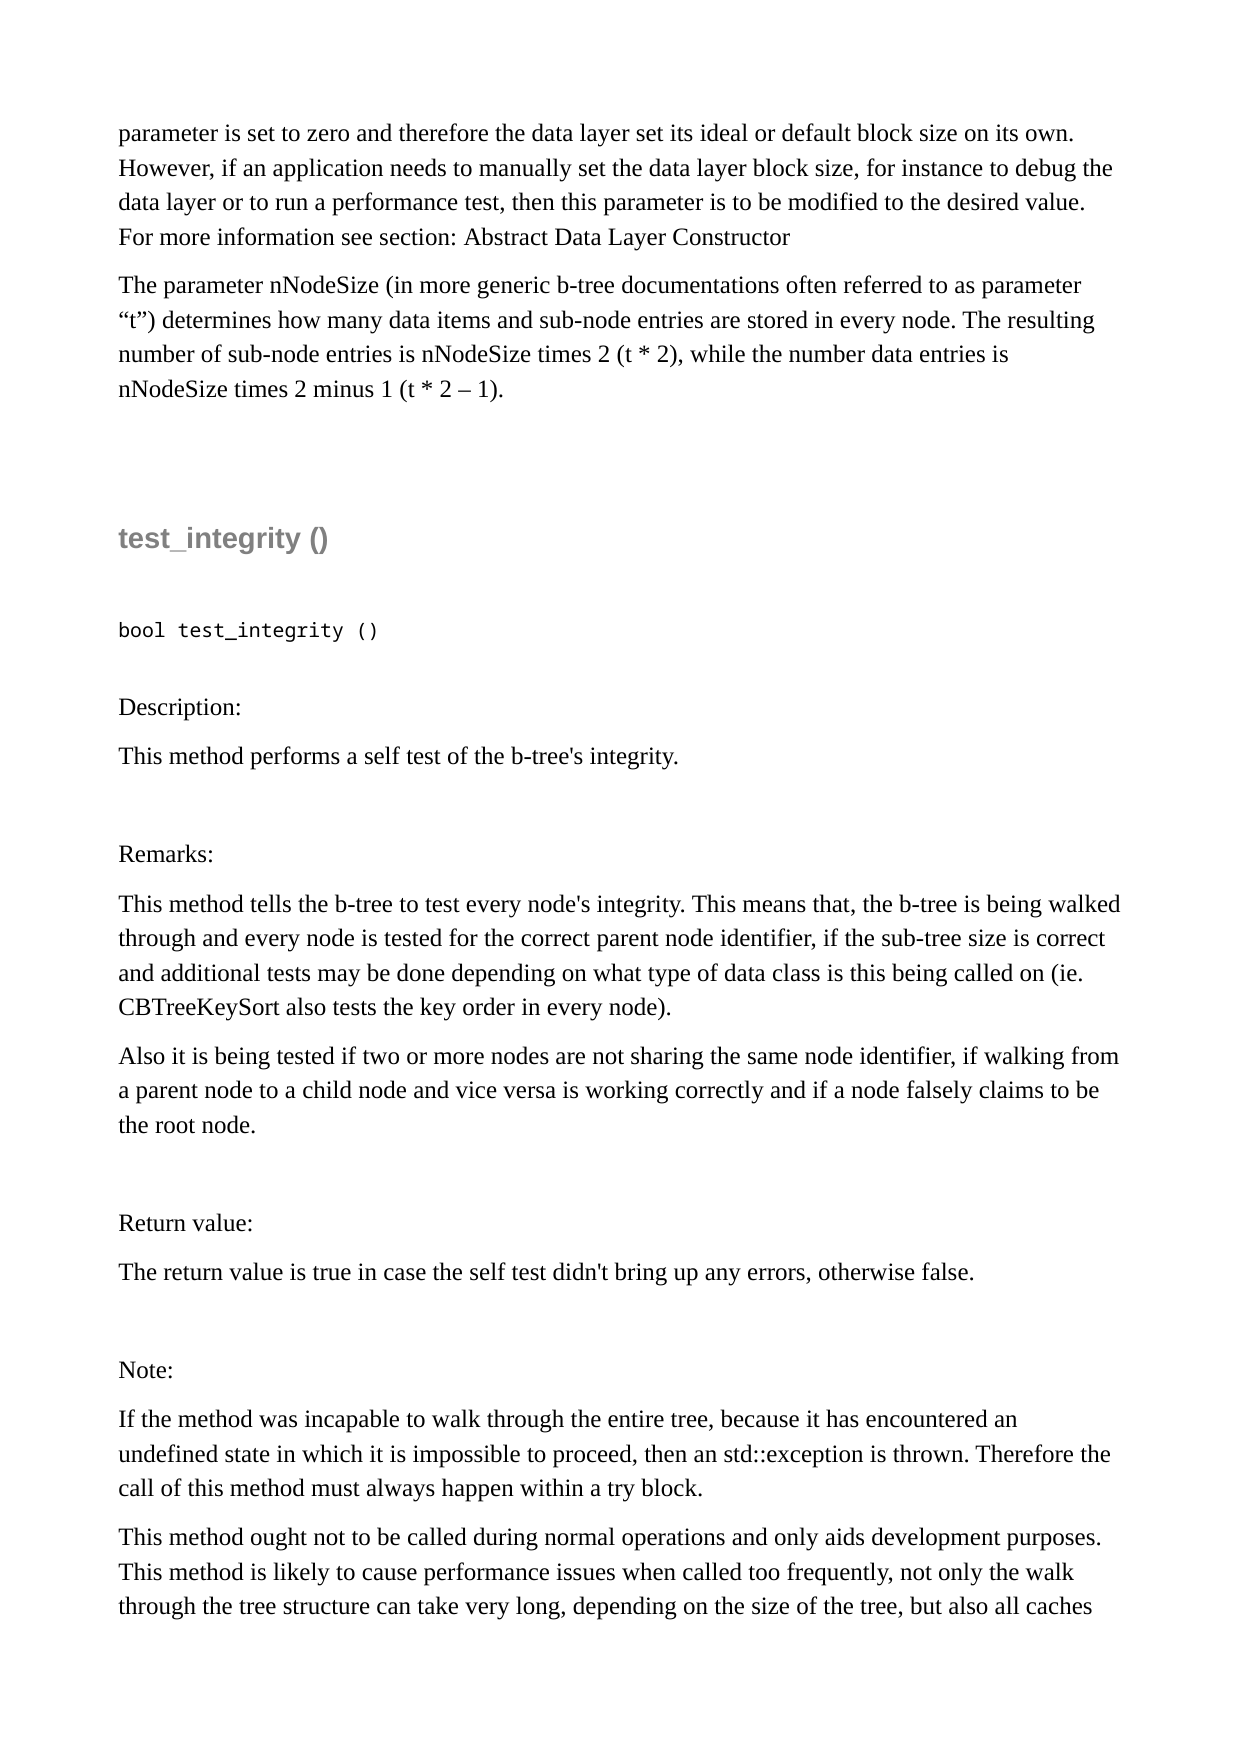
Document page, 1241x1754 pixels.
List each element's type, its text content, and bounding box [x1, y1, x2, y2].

text This method ought not to be called during normal operations and only aids development purposes. This method is likely to cause performance issues when called too frequently, not only the walk through the tree structure can take very long, depending on the size of the tree, but also all caches [118, 1522, 1122, 1620]
text Also it is being tested if two or more nodes are not sharing the same node identifier, if walking from a parent node to a child node and vice versa is working correctly and if a node falsely claims to be the root node. [118, 1041, 1122, 1139]
text The return value is true in case the self test didn't bring up any errors, otherwise false. [118, 1257, 1122, 1286]
text Remarks: [118, 839, 1122, 868]
text parameter is set to zero and therefore the data layer set its ideal or default block size on its own. However, if an application needs to manually set the data layer block size, for instance to debug the data layer or to run a performance test, then this parameter is to be modified to the desired value. For more information see section: Abstract Data Layer Constructor [118, 118, 1122, 250]
text Return value: [118, 1208, 1122, 1237]
subtitle test_integrity () [118, 521, 1122, 555]
text Note: [118, 1355, 1122, 1384]
text This method tells the b-tree to test every node's integrity. This means that, the b-tree is being walked through and every node is tested for the correct parent node identifier, if the sub-tree size is correct and additional tests may be done depending on what type of data class is this being called on (ie. CBTreeKeySort also tests the key order in every node). [118, 889, 1122, 1021]
text bool test_integrity () [118, 616, 1122, 643]
text If the method was incapable to walk through the entire tree, because it has encountered an undefined state in which it is impossible to proceed, then an std::exception is thrown. Therefore the call of this method must always happen within a try block. [118, 1404, 1122, 1502]
text This method performs a self test of the b-tree's integrity. [118, 741, 1122, 770]
text Description: [118, 692, 1122, 721]
text The parameter nNodeSize (in more generic b-tree documentations often referred to as parameter “t”) determines how many data items and sub-node entries are stored in every node. The resulting number of sub-node entries is nNodeSize times 2 (t * 2), while the number data entries is nNodeSize times 2 minus 1 (t * 2 – 1). [118, 271, 1122, 403]
